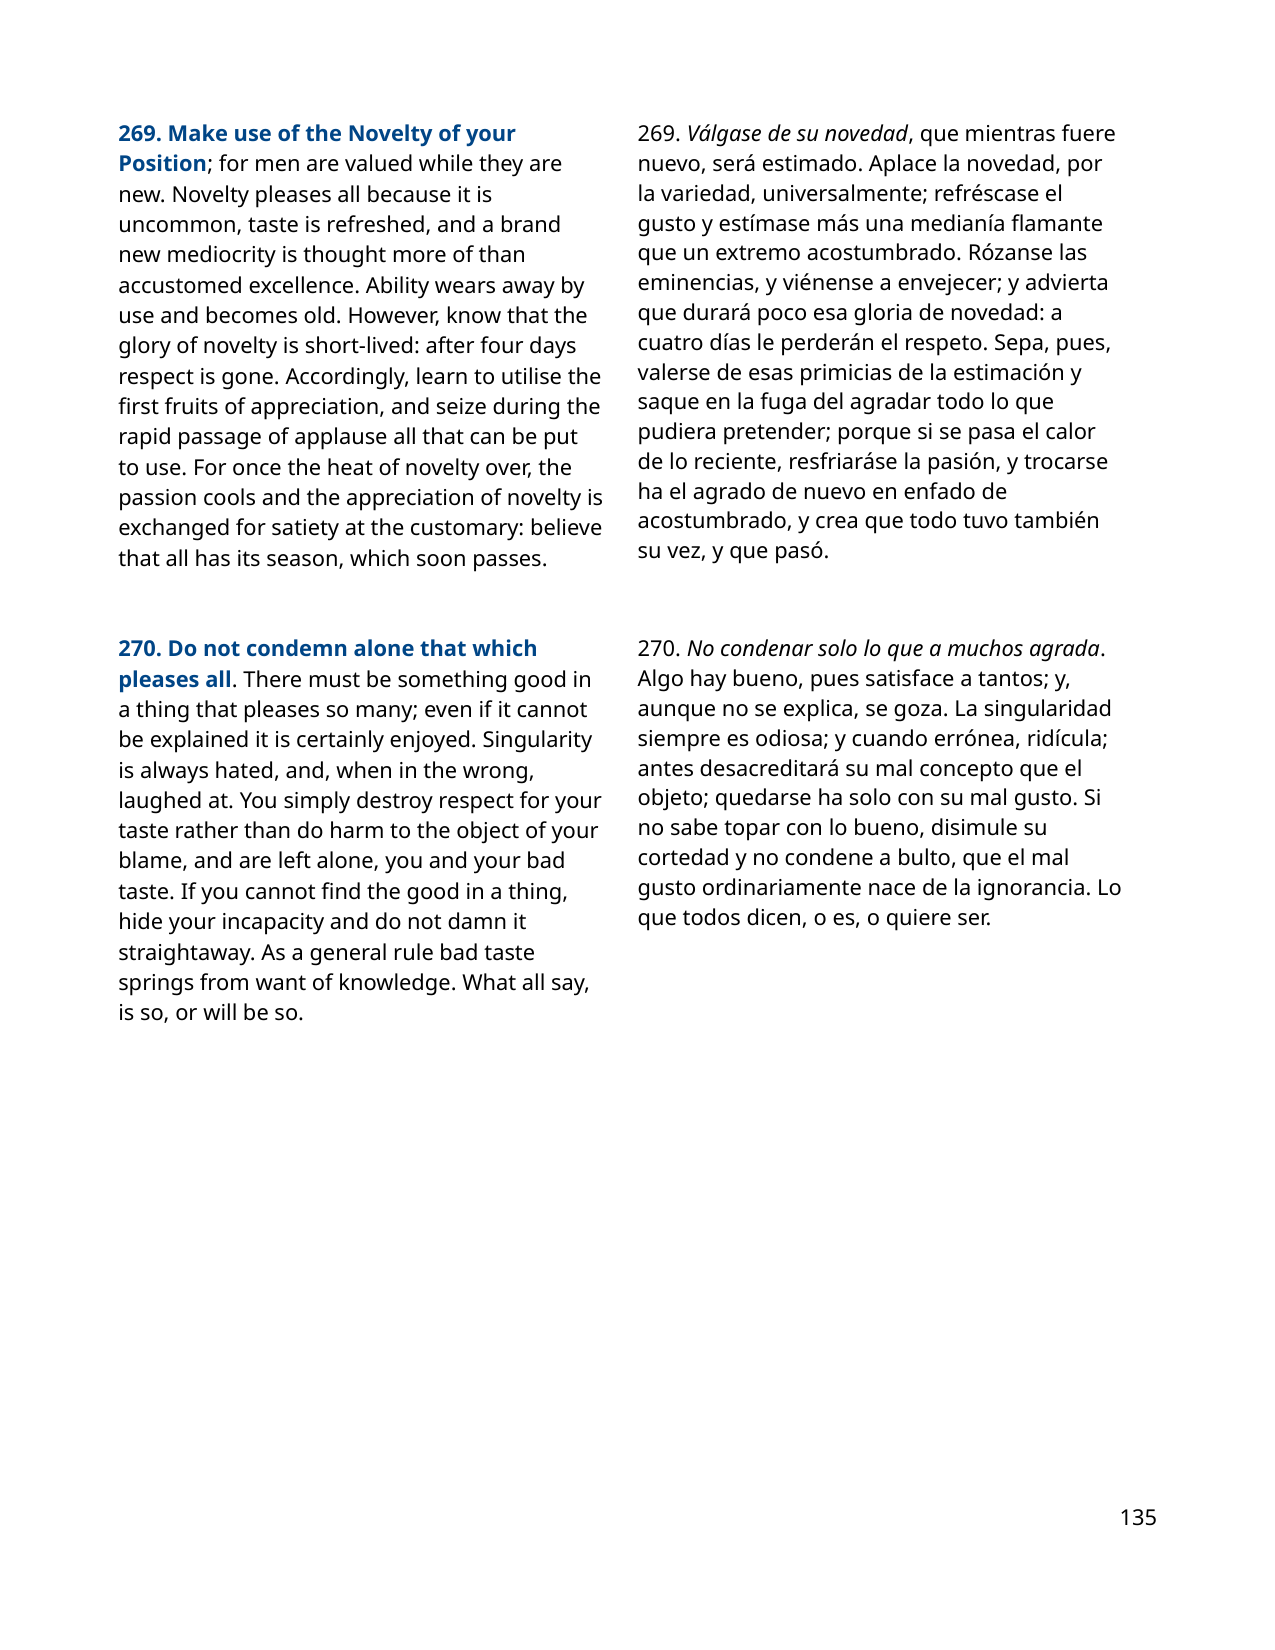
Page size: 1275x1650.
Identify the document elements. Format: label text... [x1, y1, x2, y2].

table_cell 270. Do not condemn alone that which pleases all. There must be something good in a thing that pleases so many; even if it cannot be explained it is certainly enjoyed. Singularity is always hated, and, when in the wrong, laughed at. You simply destroy respect for your taste rather than do harm to the object of your blame, and are left alone, you and your bad taste. If you cannot find the good in a thing, hide your incapacity and do not damn it straightaway. As a general rule bad taste springs from want of knowledge. What all say, is so, or will be so. [118, 633, 637, 1088]
table_cell 269. Válgase de su novedad, que mientras fuere nuevo, será estimado. Aplace la novedad, por la variedad, universalmente; refréscase el gusto y estímase más una medianía flamante que un extremo acostumbrado. Rózanse las eminencias, y viénense a envejecer; y advierta que durará poco esa gloria de novedad: a cuatro días le perderán el respeto. Sepa, pues, valerse de esas primicias de la estimación y saque en la fuga del agradar todo lo que pudiera pretender; porque si se pasa el calor de lo reciente, resfriaráse la pasión, y trocarse ha el agrado de nuevo en enfado de acostumbrado, y crea que todo tuvo también su vez, y que pasó. [638, 118, 1157, 633]
table_cell 269. Make use of the Novelty of your Position; for men are valued while they are new. Novelty pleases all because it is uncommon, taste is refreshed, and a brand new mediocrity is thought more of than accustomed excellence. Ability wears away by use and becomes old. However, know that the glory of novelty is short-lived: after four days respect is gone. Accordingly, learn to utilise the first fruits of appreciation, and seize during the rapid passage of applause all that can be put to use. For once the heat of novelty over, the passion cools and the appreciation of novelty is exchanged for satiety at the customary: believe that all has its season, which soon passes. [118, 118, 637, 633]
table_cell 270. No condenar solo lo que a muchos agrada. Algo hay bueno, pues satisface a tantos; y, aunque no se explica, se goza. La singularidad siempre es odiosa; y cuando errónea, ridícula; antes desacreditará su mal concepto que el objeto; quedarse ha solo con su mal gusto. Si no sabe topar con lo bueno, disimule su cortedad y no condene a bulto, que el mal gusto ordinariamente nace de la ignorancia. Lo que todos dicen, o es, o quiere ser. [638, 633, 1157, 1088]
